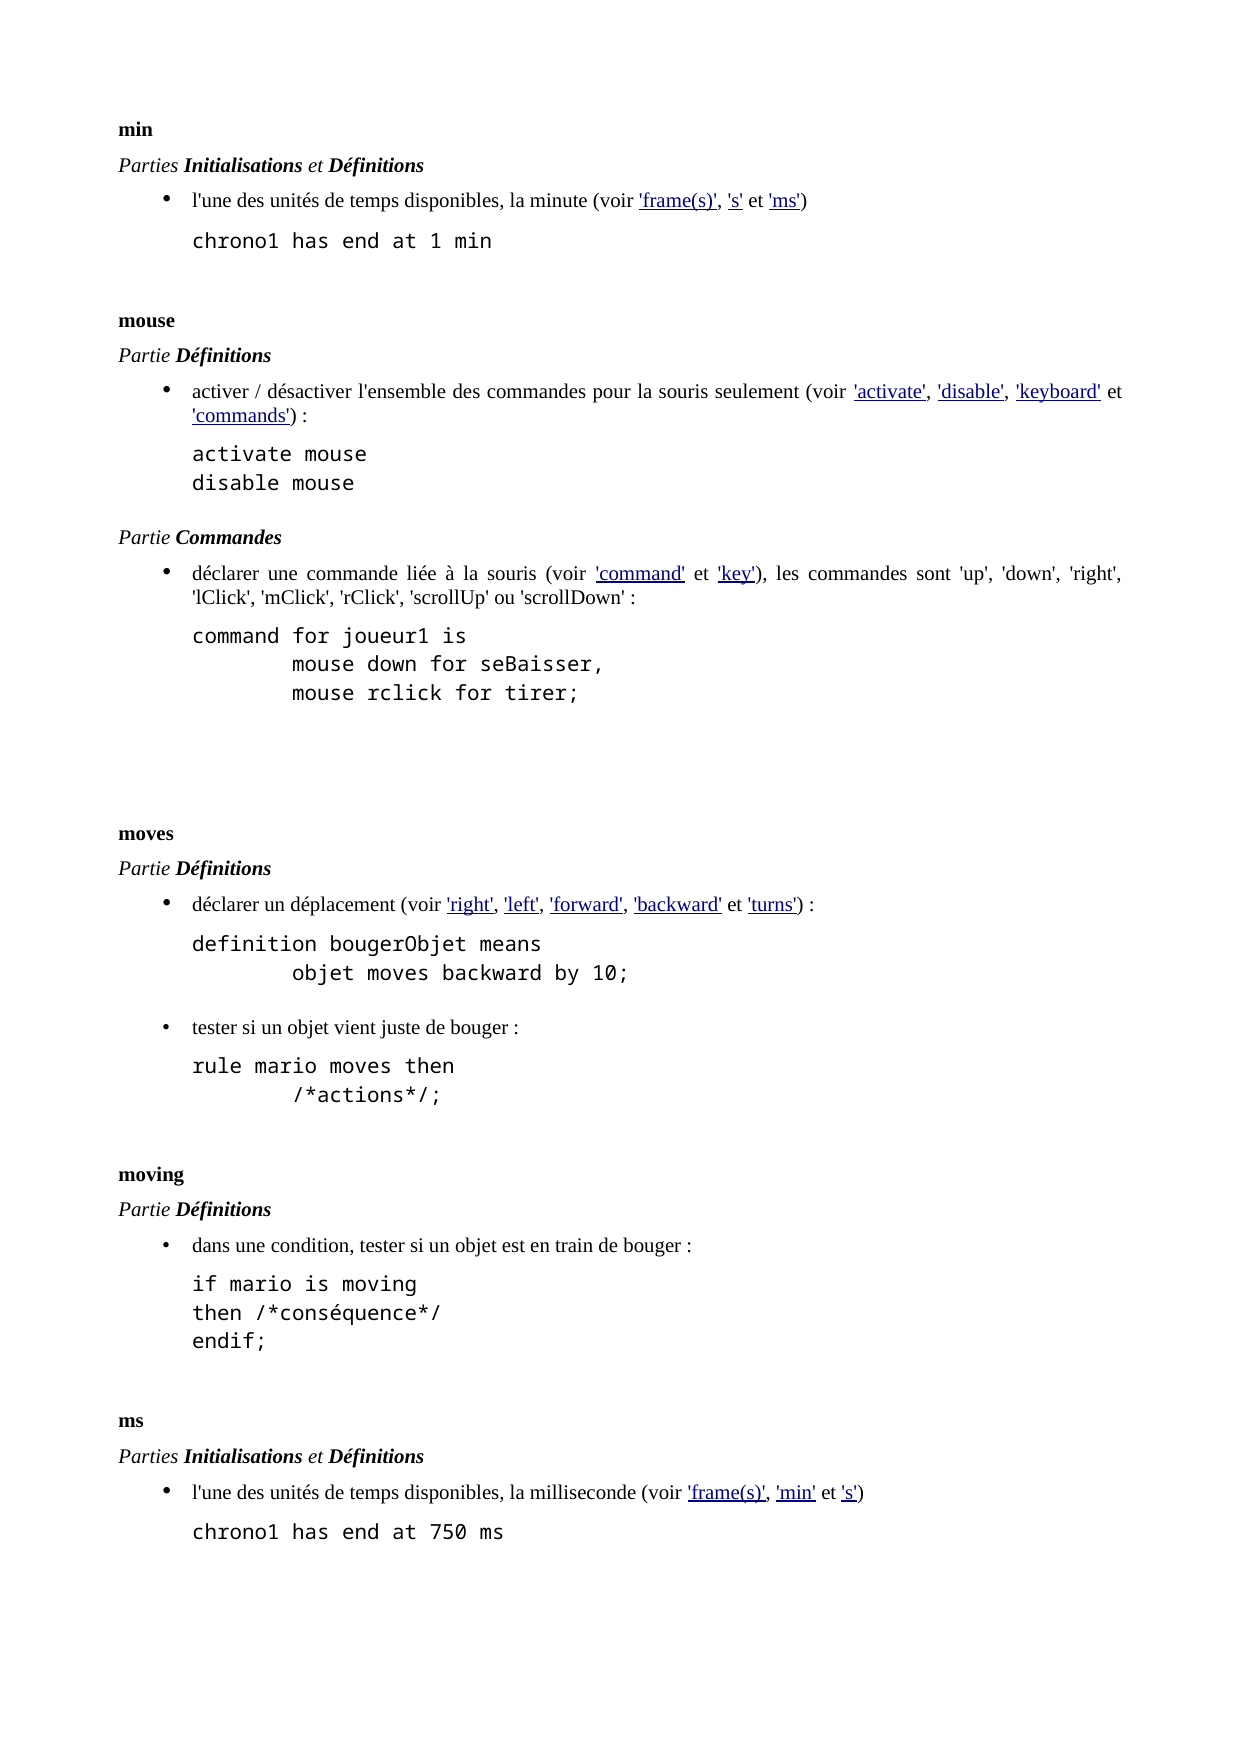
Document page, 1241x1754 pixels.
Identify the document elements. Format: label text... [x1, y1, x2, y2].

list activate mouse [162, 439, 1122, 468]
list /*actions*/; [162, 1080, 1122, 1108]
text Partie Définitions [118, 857, 1122, 880]
subtitle ms [118, 1409, 1122, 1432]
text Parties Initialisations et Définitions [118, 1445, 1122, 1468]
list endif; [162, 1326, 1122, 1355]
list disable mouse [162, 468, 1122, 496]
list dans une condition, tester si un objet est en train de bouger : [162, 1234, 1122, 1257]
text Partie Définitions [118, 344, 1122, 367]
list mouse down for seBaisser, [162, 649, 1122, 678]
subtitle min [118, 118, 1122, 141]
list déclarer un déplacement (voir 'right', 'left', 'forward', 'backward' et 'turns') : [162, 893, 1122, 917]
list l'une des unités de temps disponibles, la minute (voir 'frame(s)', 's' et 'ms') [162, 189, 1122, 213]
list chrono1 has end at 1 min [162, 226, 1122, 254]
text Parties Initialisations et Définitions [118, 154, 1122, 177]
subtitle moves [118, 822, 1122, 845]
list rule mario moves then [162, 1051, 1122, 1080]
list activer / désactiver l'ensemble des commandes pour la souris seulement (voir 'activate', 'disable', 'keyboard' et 'commands') : [162, 380, 1122, 427]
list déclarer une commande liée à la souris (voir 'command' et 'key'), les commandes sont 'up', 'down', 'right', 'lClick', 'mClick', 'rClick', 'scrollUp' ou 'scrollDown' : [162, 562, 1122, 609]
list l'une des unités de temps disponibles, la milliseconde (voir 'frame(s)', 'min' et 's') [162, 1481, 1122, 1504]
list if mario is moving [162, 1269, 1122, 1298]
list objet moves backward by 10; [162, 958, 1122, 986]
list mouse rclick for tirer; [162, 678, 1122, 706]
subtitle moving [118, 1163, 1122, 1186]
list definition bougerObjet means [162, 929, 1122, 958]
list then /*conséquence*/ [162, 1298, 1122, 1326]
list command for joueur1 is [162, 621, 1122, 649]
text Partie Commandes [118, 526, 1122, 549]
list chrono1 has end at 750 ms [162, 1517, 1122, 1545]
text Partie Définitions [118, 1198, 1122, 1221]
subtitle mouse [118, 309, 1122, 332]
list tester si un objet vient juste de bouger : [162, 1016, 1122, 1039]
